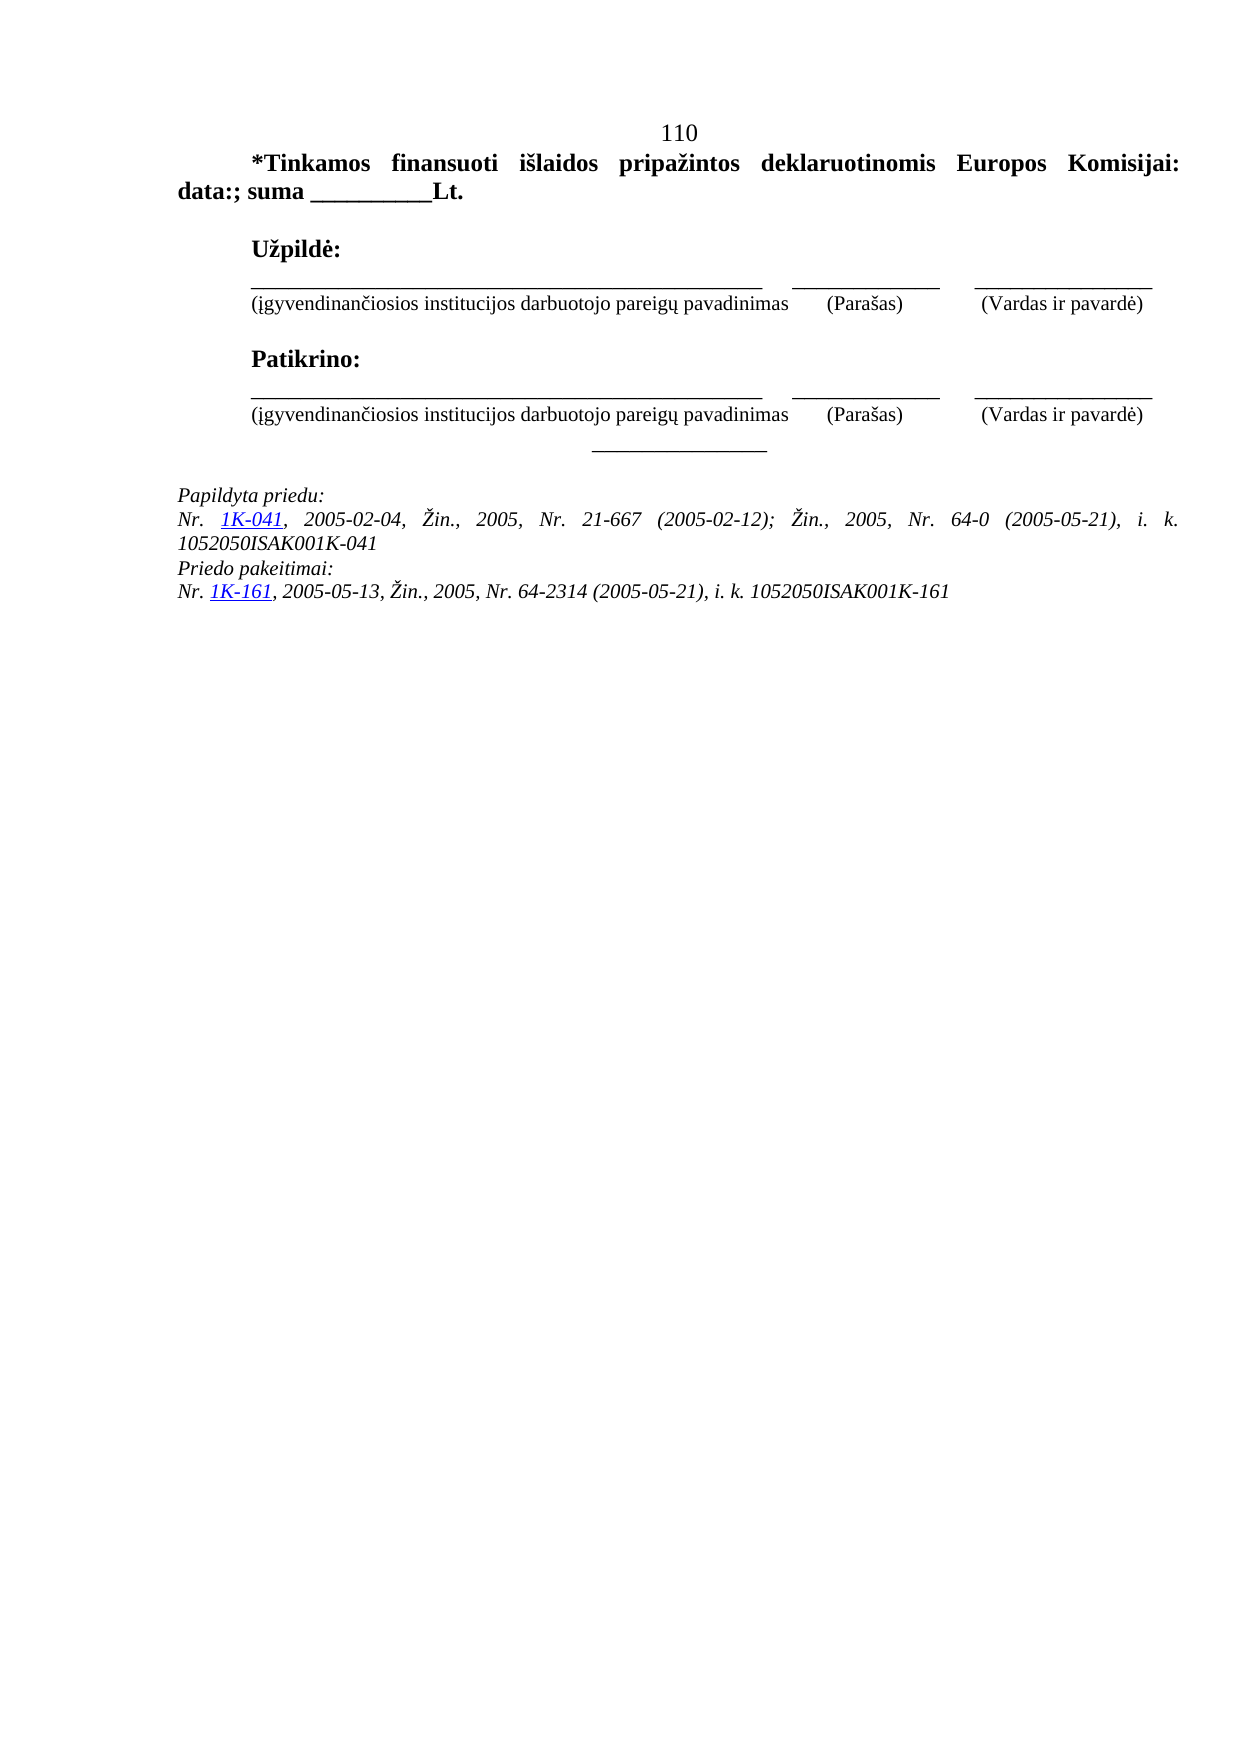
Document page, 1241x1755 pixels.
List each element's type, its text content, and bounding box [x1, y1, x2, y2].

text Nr. 1K-041, 2005-02-04, Žin., 2005, Nr. 21-667 (2005-02-12); Žin., 2005, Nr. 64-0 (2005-05-21), i. k. 1052050ISAK001K-041 [177, 507, 1181, 555]
text Patikrino: [177, 344, 1181, 373]
text (įgyvendinančiosios institucijos darbuotojo pareigų pavadinimas (Parašas) (Vardas ir pavardė) [177, 291, 1181, 315]
text Papildyta priedu: [177, 483, 1181, 507]
text Priedo pakeitimai: [177, 555, 1181, 579]
text Užpildė: [177, 234, 1181, 263]
text Nr. 1K-161, 2005-05-13, Žin., 2005, Nr. 64-2314 (2005-05-21), i. k. 1052050ISAK001K-161 [177, 579, 1181, 603]
text (įgyvendinančiosios institucijos darbuotojo pareigų pavadinimas (Parašas) (Vardas ir pavardė) [177, 402, 1181, 426]
text ______________ [177, 426, 1181, 454]
text *Tinkamos finansuoti išlaidos pripažintos deklaruotinomis Europos Komisijai: data:; suma Lt. [177, 148, 1181, 205]
